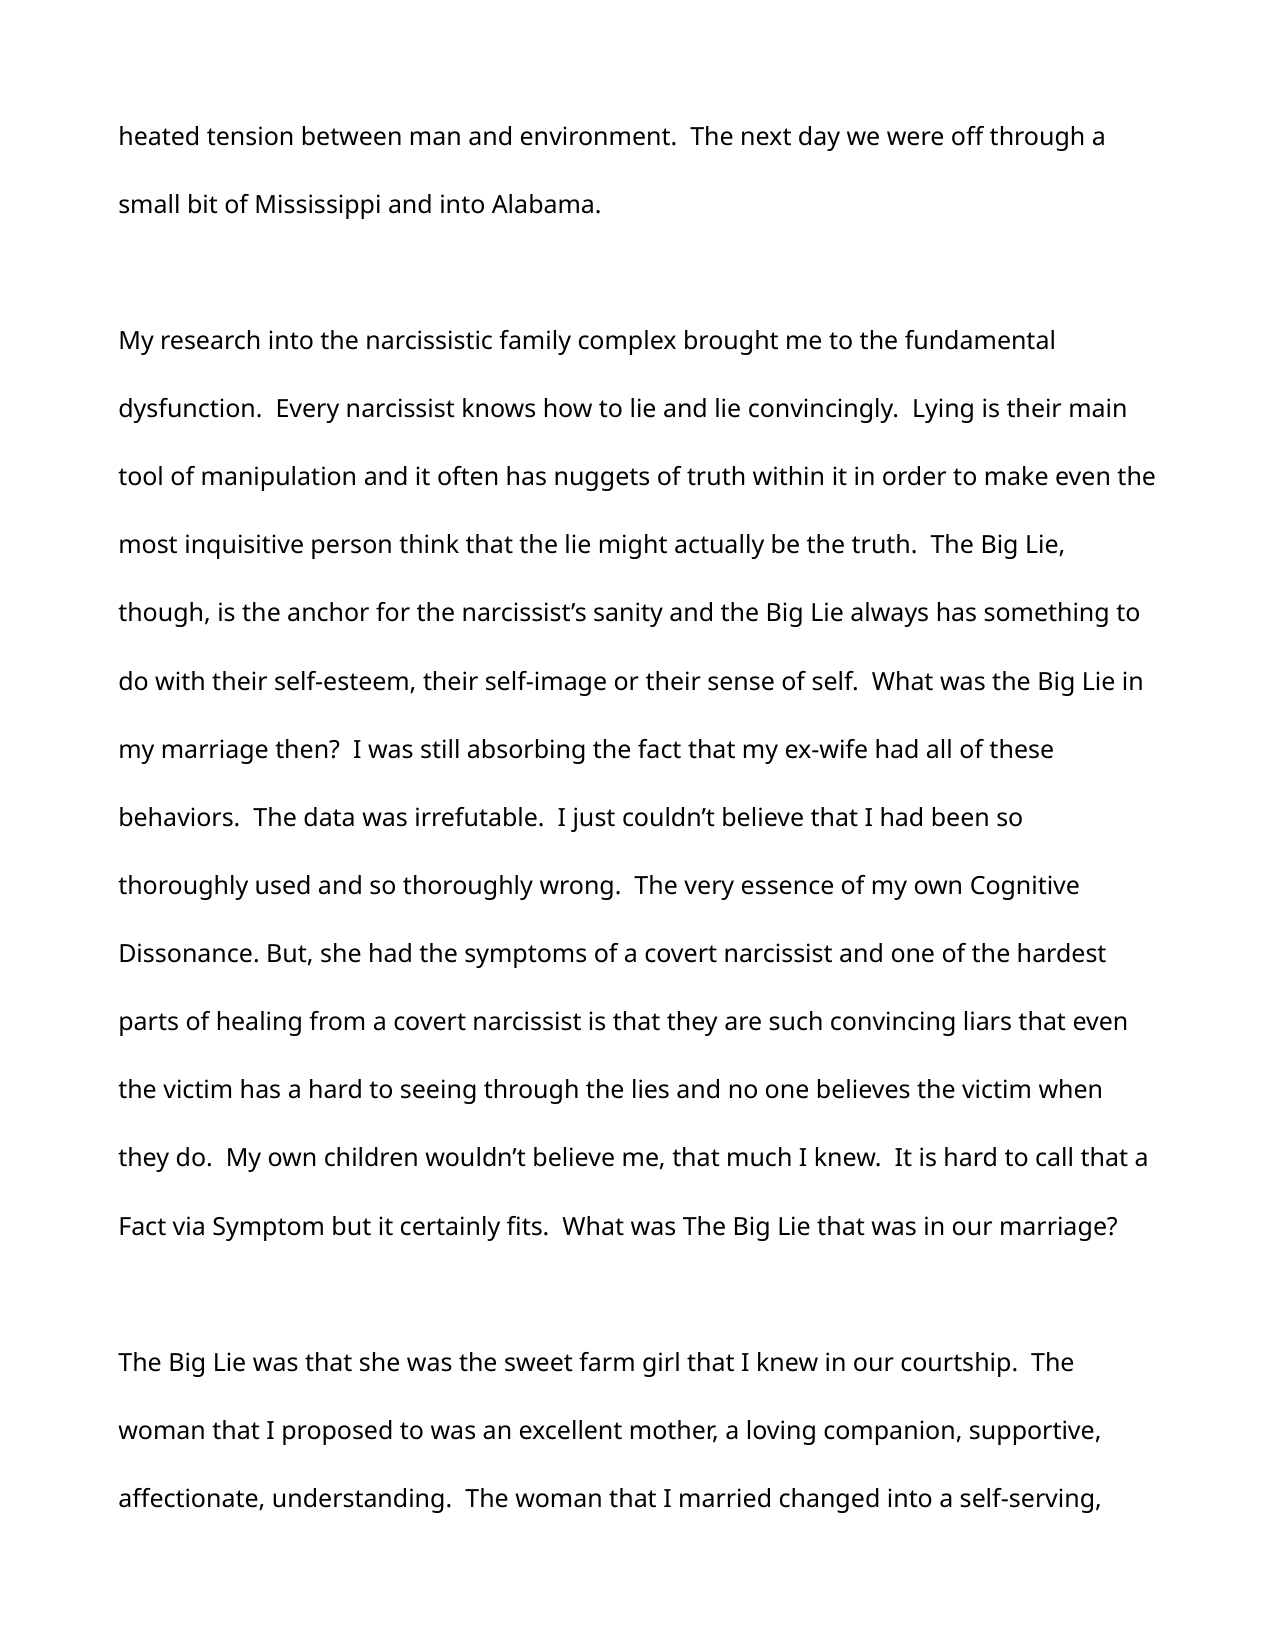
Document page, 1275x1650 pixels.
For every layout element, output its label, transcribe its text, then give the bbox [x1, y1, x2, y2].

text The Big Lie was that she was the sweet farm girl that I knew in our courtship. The woman that I proposed to was an excellent mother, a loving companion, supportive, affectionate, understanding. The woman that I married changed into a self-serving, [118, 1344, 1157, 1515]
text My research into the narcissistic family complex brought me to the fundamental dysfunction. Every narcissist knows how to lie and lie convincingly. Lying is their main tool of manipulation and it often has nuggets of truth within it in order to make even the most inquisitive person think that the lie might actually be the truth. The Big Lie, though, is the anchor for the narcissist’s sanity and the Big Lie always has something to do with their self-esteem, their self-image or their sense of self. What was the Big Lie in my marriage then? I was still absorbing the fact that my ex-wife had all of these behaviors. The data was irrefutable. I just couldn’t believe that I had been so thoroughly used and so thoroughly wrong. The very essence of my own Cognitive Dissonance. But, she had the symptoms of a covert narcissist and one of the hardest parts of healing from a covert narcissist is that they are such convincing liars that even the victim has a hard to seeing through the lies and no one believes the victim when they do. My own children wouldn’t believe me, that much I knew. It is hard to call that a Fact via Symptom but it certainly fits. What was The Big Lie that was in our marriage? [118, 322, 1157, 1242]
text heated tension between man and environment. The next day we were off through a small bit of Mississippi and into Alabama. [118, 118, 1157, 220]
